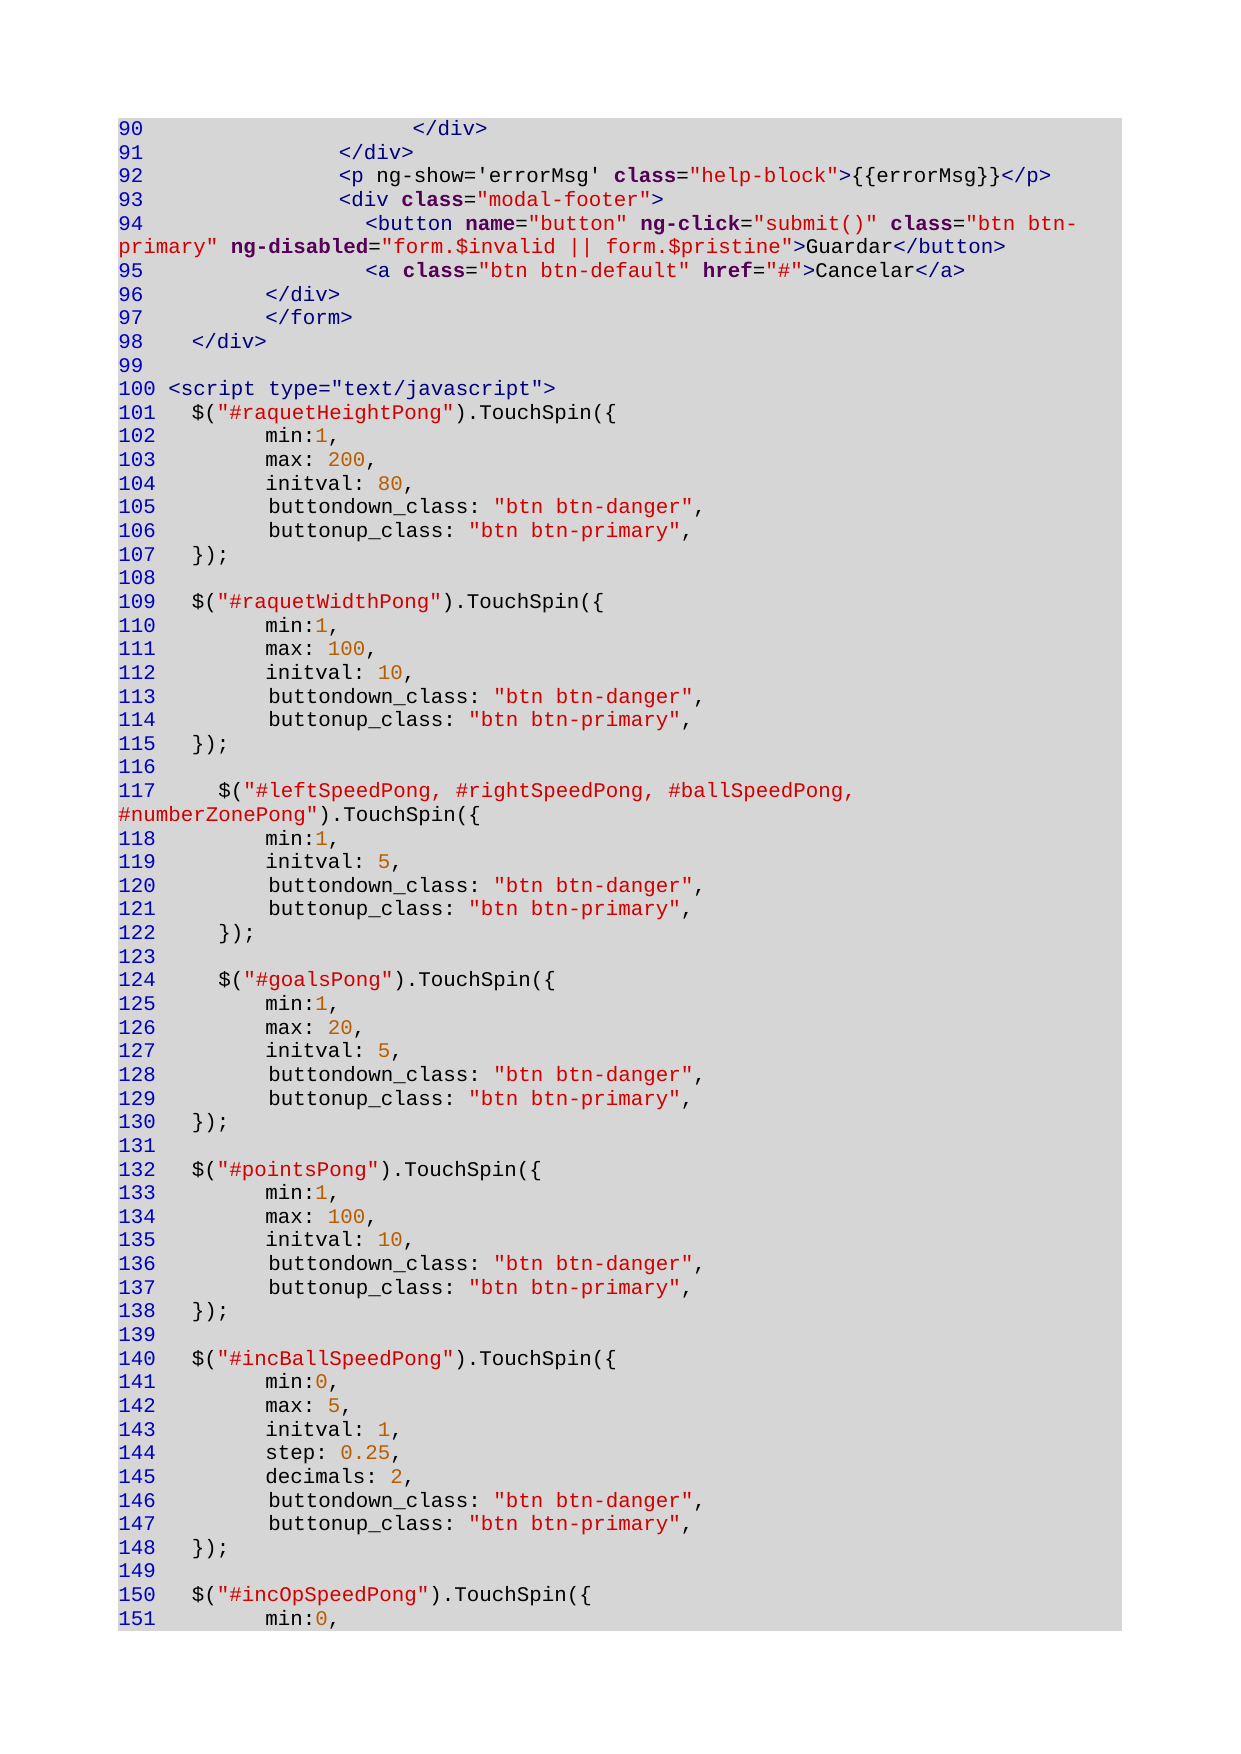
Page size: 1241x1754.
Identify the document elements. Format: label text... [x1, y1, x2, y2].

text 129 buttonup_class: "btn btn-primary", [118, 1088, 1122, 1111]
text 135 initval: 10, [118, 1229, 1122, 1253]
text 117 $("#leftSpeedPong, #rightSpeedPong, #ballSpeedPong, #numberZonePong").TouchSpin({ [118, 780, 1122, 827]
text 92 <p ng-show='errorMsg' class="help-block">{{errorMsg}}</p> [118, 165, 1122, 189]
text 123 [118, 946, 1122, 969]
text 144 step: 0.25, [118, 1442, 1122, 1466]
text 142 max: 5, [118, 1395, 1122, 1419]
text 101 $("#raquetHeightPong").TouchSpin({ [118, 402, 1122, 426]
text 121 buttonup_class: "btn btn-primary", [118, 898, 1122, 922]
text 102 min:1, [118, 426, 1122, 449]
text 132 $("#pointsPong").TouchSpin({ [118, 1158, 1122, 1182]
text 114 buttonup_class: "btn btn-primary", [118, 709, 1122, 733]
text 118 min:1, [118, 827, 1122, 851]
text 120 buttondown_class: "btn btn-danger", [118, 875, 1122, 898]
text 96 </div> [118, 284, 1122, 307]
text 149 [118, 1561, 1122, 1584]
text 141 min:0, [118, 1371, 1122, 1395]
text 90 </div> [118, 118, 1122, 142]
text 147 buttonup_class: "btn btn-primary", [118, 1513, 1122, 1537]
text 113 buttondown_class: "btn btn-danger", [118, 686, 1122, 709]
text 133 min:1, [118, 1182, 1122, 1206]
text 94 <button name="button" ng-click="submit()" class="btn btn-primary" ng-disabled="form.$invalid || form.$pristine">Guardar</button> [118, 213, 1122, 260]
text 109 $("#raquetWidthPong").TouchSpin({ [118, 591, 1122, 615]
text 119 initval: 5, [118, 851, 1122, 875]
text 128 buttondown_class: "btn btn-danger", [118, 1064, 1122, 1088]
text 151 min:0, [118, 1608, 1122, 1631]
text 134 max: 100, [118, 1206, 1122, 1229]
text 91 </div> [118, 142, 1122, 165]
text 98 </div> [118, 331, 1122, 354]
text 105 buttondown_class: "btn btn-danger", [118, 496, 1122, 520]
text 115 }); [118, 733, 1122, 757]
text 104 initval: 80, [118, 473, 1122, 496]
text 100 <script type="text/javascript"> [118, 378, 1122, 402]
text 99 [118, 354, 1122, 378]
text 93 <div class="modal-footer"> [118, 189, 1122, 213]
text 95 <a class="btn btn-default" href="#">Cancelar</a> [118, 260, 1122, 284]
text 112 initval: 10, [118, 662, 1122, 686]
text 148 }); [118, 1537, 1122, 1561]
text 97 </form> [118, 307, 1122, 331]
text 110 min:1, [118, 615, 1122, 638]
text 130 }); [118, 1111, 1122, 1135]
text 139 [118, 1324, 1122, 1348]
text 124 $("#goalsPong").TouchSpin({ [118, 969, 1122, 993]
text 107 }); [118, 544, 1122, 567]
text 150 $("#incOpSpeedPong").TouchSpin({ [118, 1584, 1122, 1608]
text 103 max: 200, [118, 449, 1122, 473]
text 126 max: 20, [118, 1017, 1122, 1040]
text 111 max: 100, [118, 638, 1122, 662]
text 143 initval: 1, [118, 1419, 1122, 1442]
text 140 $("#incBallSpeedPong").TouchSpin({ [118, 1348, 1122, 1371]
text 146 buttondown_class: "btn btn-danger", [118, 1489, 1122, 1513]
text 138 }); [118, 1300, 1122, 1324]
text 136 buttondown_class: "btn btn-danger", [118, 1253, 1122, 1277]
text 145 decimals: 2, [118, 1466, 1122, 1489]
text 116 [118, 757, 1122, 780]
text 108 [118, 567, 1122, 591]
text 131 [118, 1135, 1122, 1158]
text 125 min:1, [118, 993, 1122, 1017]
text 137 buttonup_class: "btn btn-primary", [118, 1277, 1122, 1300]
text 122 }); [118, 922, 1122, 946]
text 106 buttonup_class: "btn btn-primary", [118, 520, 1122, 544]
text 127 initval: 5, [118, 1040, 1122, 1064]
